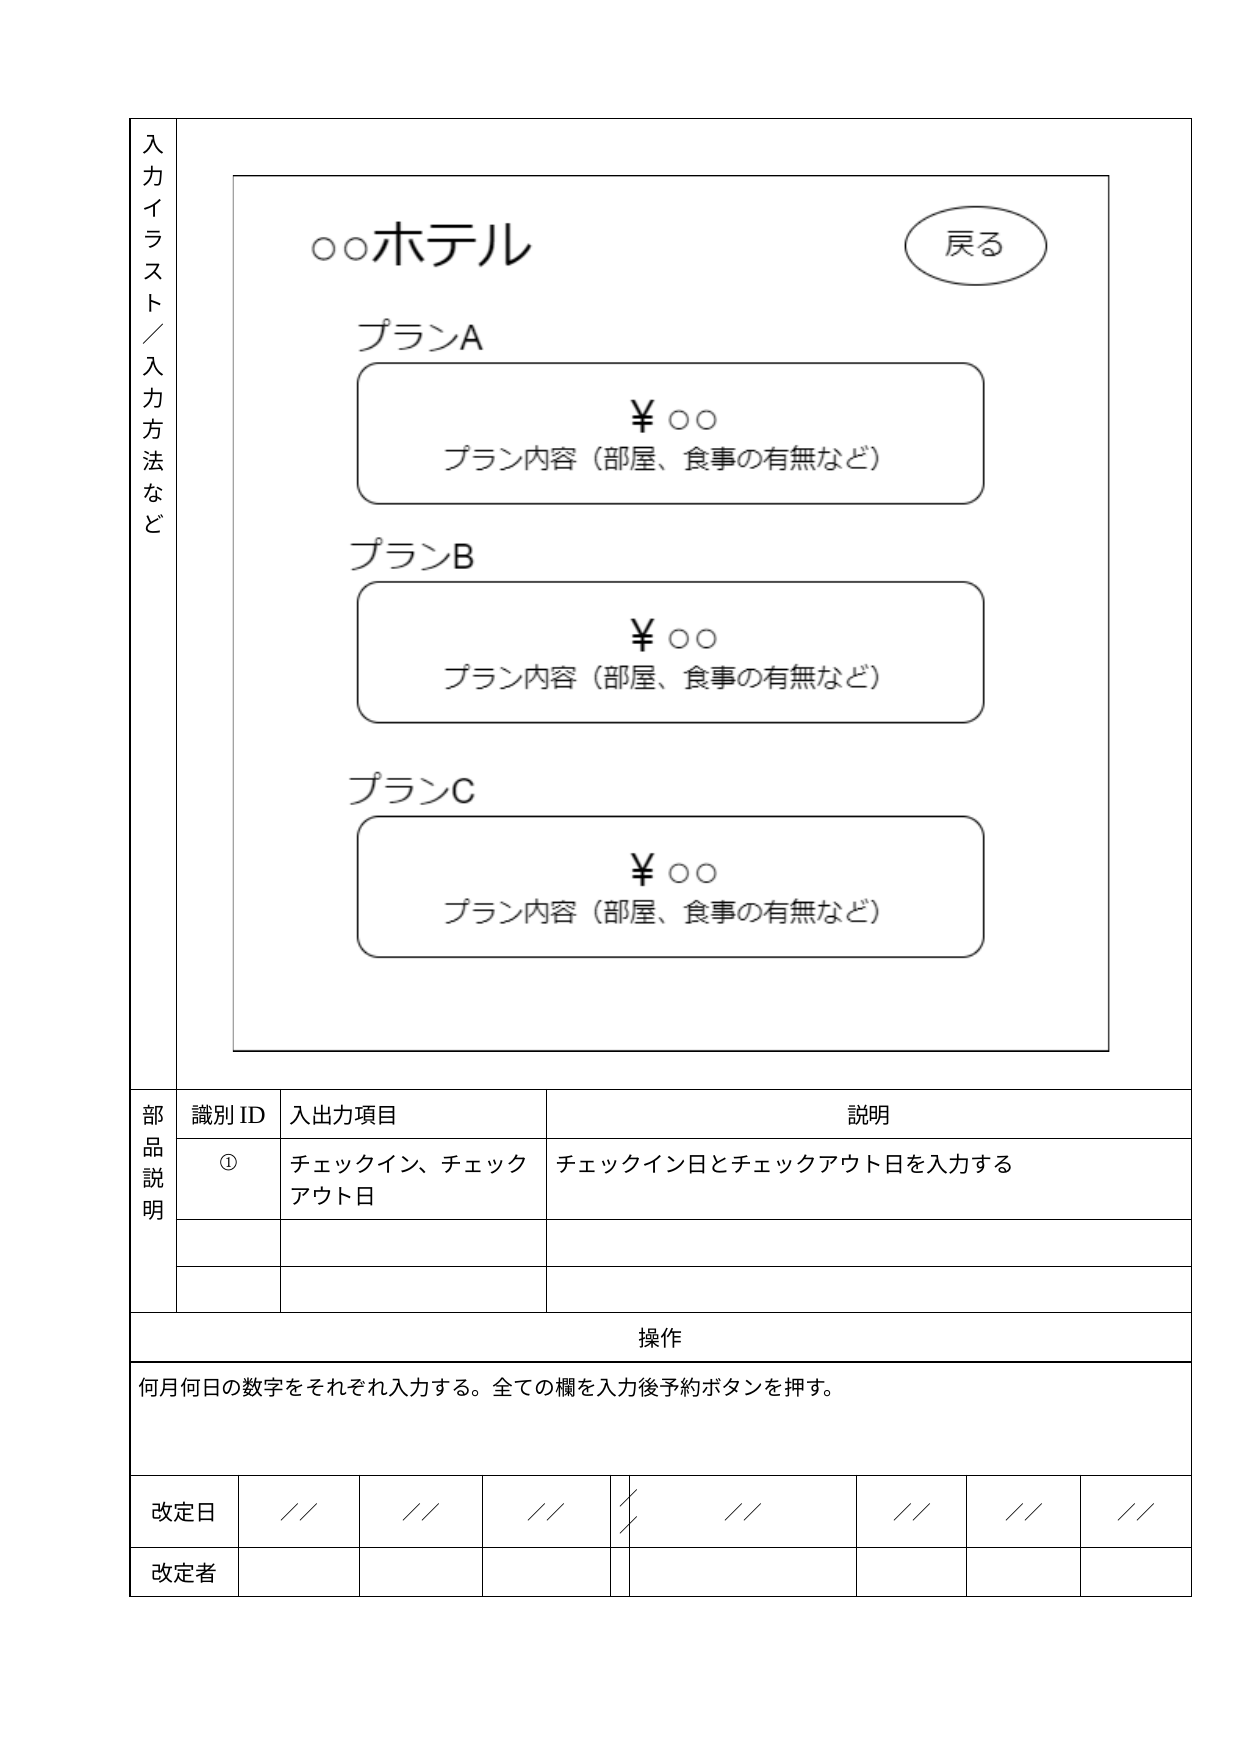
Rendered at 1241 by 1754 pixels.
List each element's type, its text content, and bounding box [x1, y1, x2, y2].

picture [232, 175, 1110, 1052]
table_cell ／／ [239, 1476, 359, 1547]
table_cell [360, 1548, 482, 1596]
table_cell ① [177, 1139, 280, 1219]
table_cell 入力イラスト／入力方法など [131, 119, 176, 1089]
table_cell 識別ID [177, 1090, 280, 1138]
table_cell [281, 1267, 546, 1312]
table_cell [857, 1548, 966, 1596]
table_cell 部品説明 [131, 1090, 176, 1312]
table_cell チェックイン日とチェックアウト日を入力する [547, 1139, 1191, 1219]
table_cell [967, 1548, 1080, 1596]
table_cell 改定日 [131, 1476, 238, 1547]
table_cell ／／ [611, 1476, 629, 1547]
table_cell 入出力項目 [281, 1090, 546, 1138]
table_cell [630, 1548, 856, 1596]
table_cell [1081, 1548, 1191, 1596]
table_cell ／／ [360, 1476, 482, 1547]
table_cell ／／ [967, 1476, 1080, 1547]
table_cell [483, 1548, 610, 1596]
table_cell [239, 1548, 359, 1596]
table_cell [611, 1548, 629, 1596]
table_cell ／／ [1081, 1476, 1191, 1547]
table_cell チェックイン、チェックアウト日 [281, 1139, 546, 1219]
table_cell 操作 [131, 1313, 1191, 1361]
table_cell ／／ [630, 1476, 856, 1547]
table_cell [177, 119, 1191, 1089]
table_cell 何月何日の数字をそれぞれ入力する。全ての欄を入力後予約ボタンを押す。 [131, 1363, 1191, 1474]
table_cell 改定者 [131, 1548, 238, 1596]
table_cell ／／ [483, 1476, 610, 1547]
table_cell [177, 1220, 280, 1266]
table_cell ／／ [857, 1476, 966, 1547]
table_cell [177, 1267, 280, 1312]
table_cell [281, 1220, 546, 1266]
table_cell [547, 1267, 1191, 1312]
table_cell [547, 1220, 1191, 1266]
table_cell 説明 [547, 1090, 1191, 1138]
